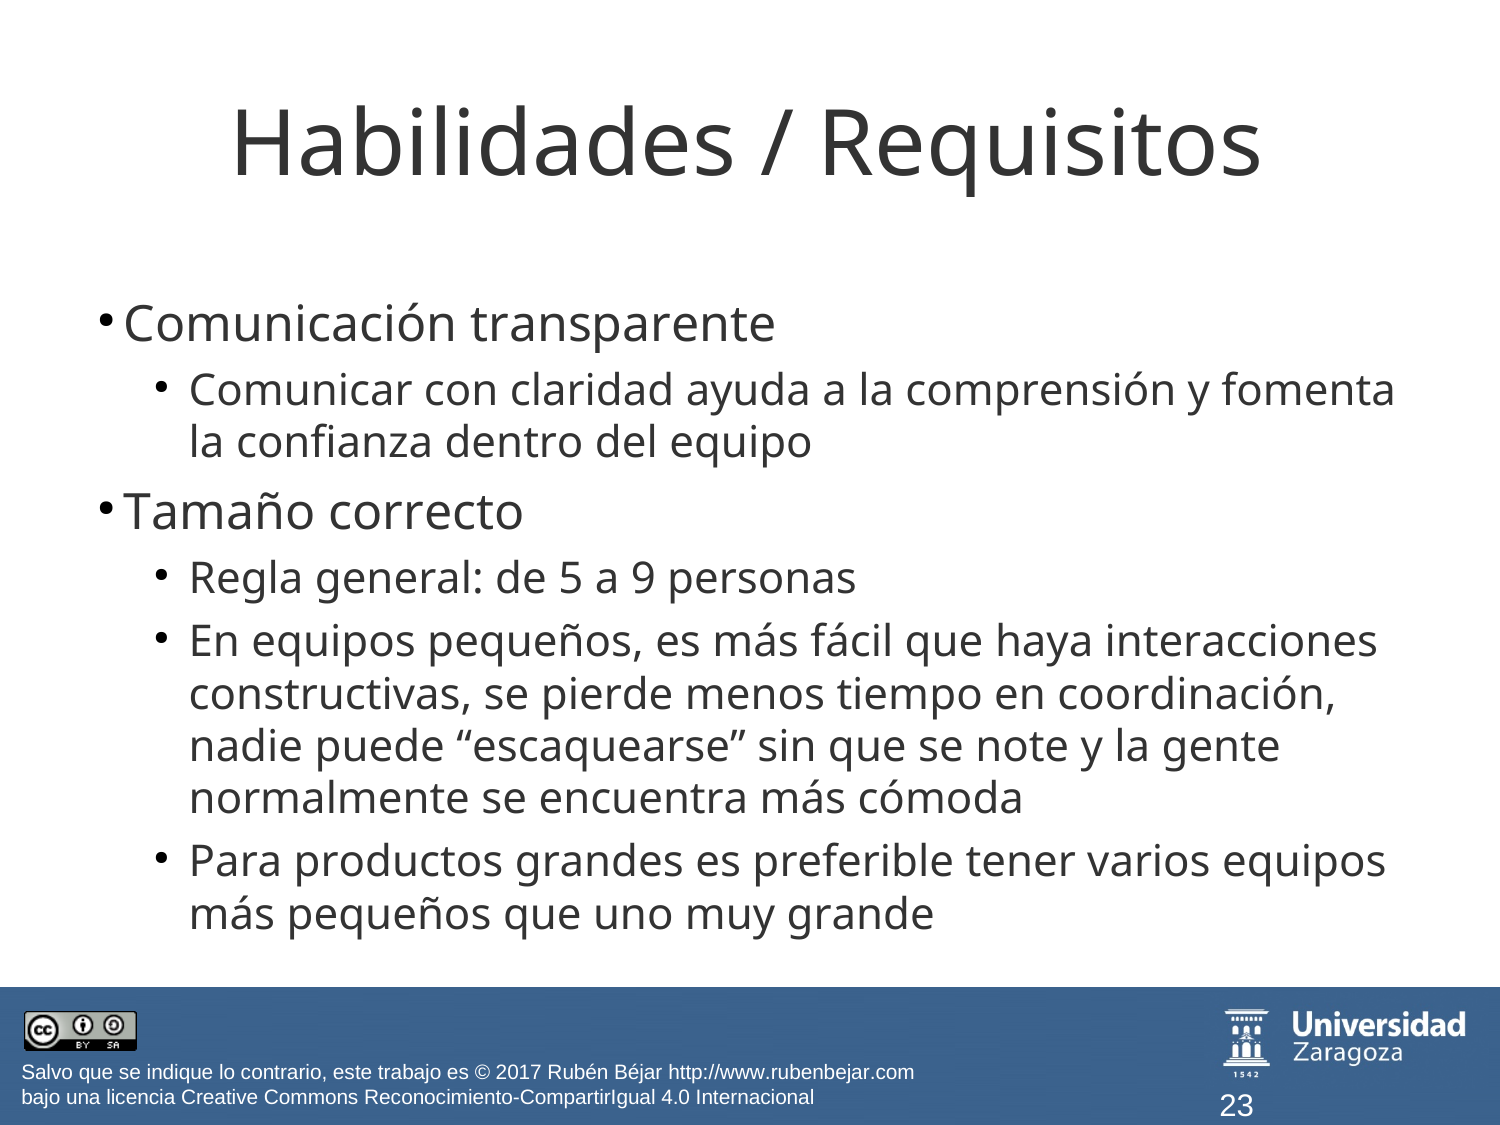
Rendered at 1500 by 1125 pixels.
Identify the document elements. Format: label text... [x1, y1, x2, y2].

title Habilidades / Requisitos [74, 21, 1420, 257]
list Comunicación transparente Comunicar con claridad ayuda a la comprensión y fomenta la confianza dentro del equipo Tamaño correcto Regla general: de 5 a 9 personas En equipos pequeños, es más fácil que haya interacciones constructivas, se pierde menos tiempo en coordinación, nadie puede “escaquearse” sin que se note y la gente normalmente se encuentra más cómoda Para productos grandes es preferible tener varios equipos más pequeños que uno muy grande [82, 283, 1418, 957]
picture [0, 987, 1500, 1125]
